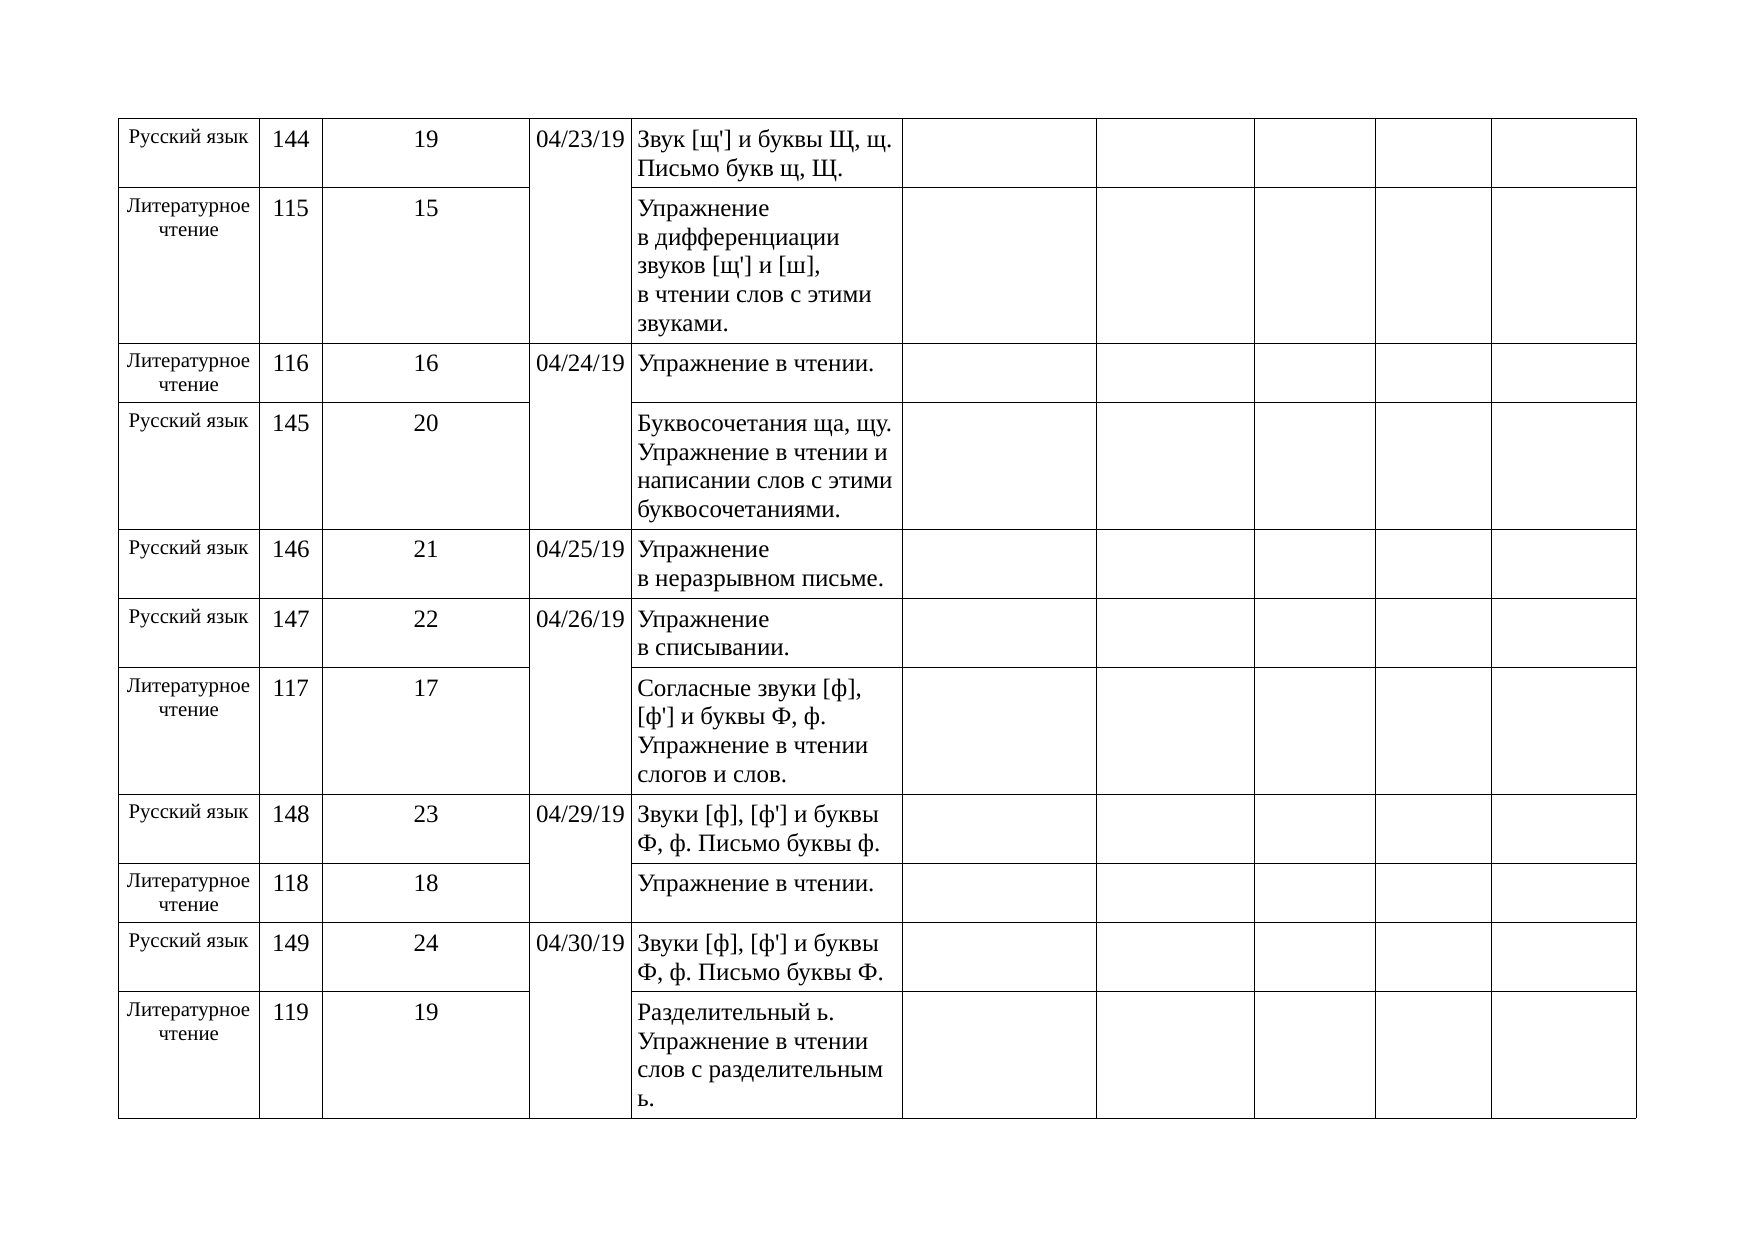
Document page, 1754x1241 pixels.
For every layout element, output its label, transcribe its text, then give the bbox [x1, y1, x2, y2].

table_cell 30.04.19 [530, 923, 631, 1118]
table_cell 23 [323, 795, 529, 862]
table_cell [903, 923, 1096, 991]
table_cell Русский язык [119, 530, 259, 598]
table_cell 17 [323, 668, 529, 793]
table_cell [903, 992, 1096, 1118]
table_cell [1492, 668, 1636, 793]
table_cell Русский язык [119, 795, 259, 862]
table_cell [1255, 923, 1375, 991]
table_cell Литературное чтение [119, 188, 259, 342]
table_cell [1376, 530, 1491, 598]
table_cell Упражнение в неразрывном письме. [632, 530, 902, 598]
table_cell 147 [260, 599, 322, 667]
table_cell [1097, 344, 1254, 402]
table_cell 19 [323, 119, 529, 187]
table_cell 25.04.19 [530, 530, 631, 598]
table_cell [1376, 119, 1491, 187]
table_cell Литературное чтение [119, 864, 259, 922]
table_cell [1097, 668, 1254, 793]
table_cell [1255, 344, 1375, 402]
table_cell 16 [323, 344, 529, 402]
table_cell [1492, 795, 1636, 862]
table_cell Звуки [ф], [ф'] и буквы Ф, ф. Письмо буквы Ф. [632, 923, 902, 991]
table_cell 23.04.19 [530, 119, 631, 342]
table_cell 20 [323, 403, 529, 529]
table_cell 29.04.19 [530, 795, 631, 922]
table_cell [1376, 344, 1491, 402]
table_cell Упражнение в списывании. [632, 599, 902, 667]
table_cell 21 [323, 530, 529, 598]
table_cell Литературное чтение [119, 344, 259, 402]
table_cell Русский язык [119, 923, 259, 991]
table_cell 116 [260, 344, 322, 402]
table_cell [1255, 119, 1375, 187]
table_cell [1255, 188, 1375, 342]
table_cell Русский язык [119, 599, 259, 667]
table_cell [1376, 403, 1491, 529]
table_cell Звуки [ф], [ф'] и буквы Ф, ф. Письмо буквы ф. [632, 795, 902, 862]
table_cell 145 [260, 403, 322, 529]
table_cell [1376, 992, 1491, 1118]
table_cell 26.04.19 [530, 599, 631, 793]
table_cell 19 [323, 992, 529, 1118]
table_cell [1255, 864, 1375, 922]
table_cell 15 [323, 188, 529, 342]
table_cell [1376, 795, 1491, 862]
table_cell [1097, 188, 1254, 342]
table_cell Литературное чтение [119, 992, 259, 1118]
table_cell 148 [260, 795, 322, 862]
table_cell [1492, 119, 1636, 187]
table_cell Упражнение в дифференциации звуков [щ'] и [ш], в чтении слов с этими звуками. [632, 188, 902, 342]
table_cell [903, 530, 1096, 598]
table_cell [903, 188, 1096, 342]
table_cell Разделительный ь. Упражнение в чтении слов с разделительным ь. [632, 992, 902, 1118]
table_cell [903, 795, 1096, 862]
table_cell 24 [323, 923, 529, 991]
table_cell Упражнение в чтении. [632, 344, 902, 402]
table_cell [1255, 992, 1375, 1118]
table_cell [1255, 795, 1375, 862]
table_cell [903, 599, 1096, 667]
table_cell [1492, 923, 1636, 991]
table_cell [903, 344, 1096, 402]
table_cell [1492, 188, 1636, 342]
table_cell 18 [323, 864, 529, 922]
table_cell [1097, 795, 1254, 862]
table_cell [903, 668, 1096, 793]
table_cell [1376, 923, 1491, 991]
table_cell Буквосочетания ща, щу. Упражнение в чтении и написании слов с этими буквосочетаниями. [632, 403, 902, 529]
table_cell [1492, 403, 1636, 529]
table_cell 118 [260, 864, 322, 922]
table_cell [1376, 668, 1491, 793]
table_cell [1255, 668, 1375, 793]
table_cell 24.04.19 [530, 344, 631, 529]
table_cell [1097, 403, 1254, 529]
table_cell [903, 864, 1096, 922]
table_cell [1097, 599, 1254, 667]
table_cell Звук [щ'] и буквы Щ, щ. Письмо букв щ, Щ. [632, 119, 902, 187]
table_cell 149 [260, 923, 322, 991]
table_cell [1492, 864, 1636, 922]
table_cell [1097, 864, 1254, 922]
table_cell 146 [260, 530, 322, 598]
table_cell 144 [260, 119, 322, 187]
table_cell [903, 119, 1096, 187]
table_cell 117 [260, 668, 322, 793]
table_cell [903, 403, 1096, 529]
table_cell [1255, 403, 1375, 529]
table_cell [1097, 530, 1254, 598]
table_cell [1492, 992, 1636, 1118]
table_cell 115 [260, 188, 322, 342]
table_cell [1492, 344, 1636, 402]
table_cell [1097, 923, 1254, 991]
table_cell Литературное чтение [119, 668, 259, 793]
table_cell 22 [323, 599, 529, 667]
table_cell [1097, 119, 1254, 187]
table_cell [1376, 864, 1491, 922]
table_cell [1097, 992, 1254, 1118]
table_cell 119 [260, 992, 322, 1118]
table_cell [1376, 188, 1491, 342]
table_cell Согласные звуки [ф], [ф'] и буквы Ф, ф. Упражнение в чтении слогов и слов. [632, 668, 902, 793]
table_cell [1492, 530, 1636, 598]
table_cell Упражнение в чтении. [632, 864, 902, 922]
table_cell Русский язык [119, 119, 259, 187]
table_cell Русский язык [119, 403, 259, 529]
table_cell [1255, 599, 1375, 667]
table_cell [1255, 530, 1375, 598]
table_cell [1492, 599, 1636, 667]
table_cell [1376, 599, 1491, 667]
